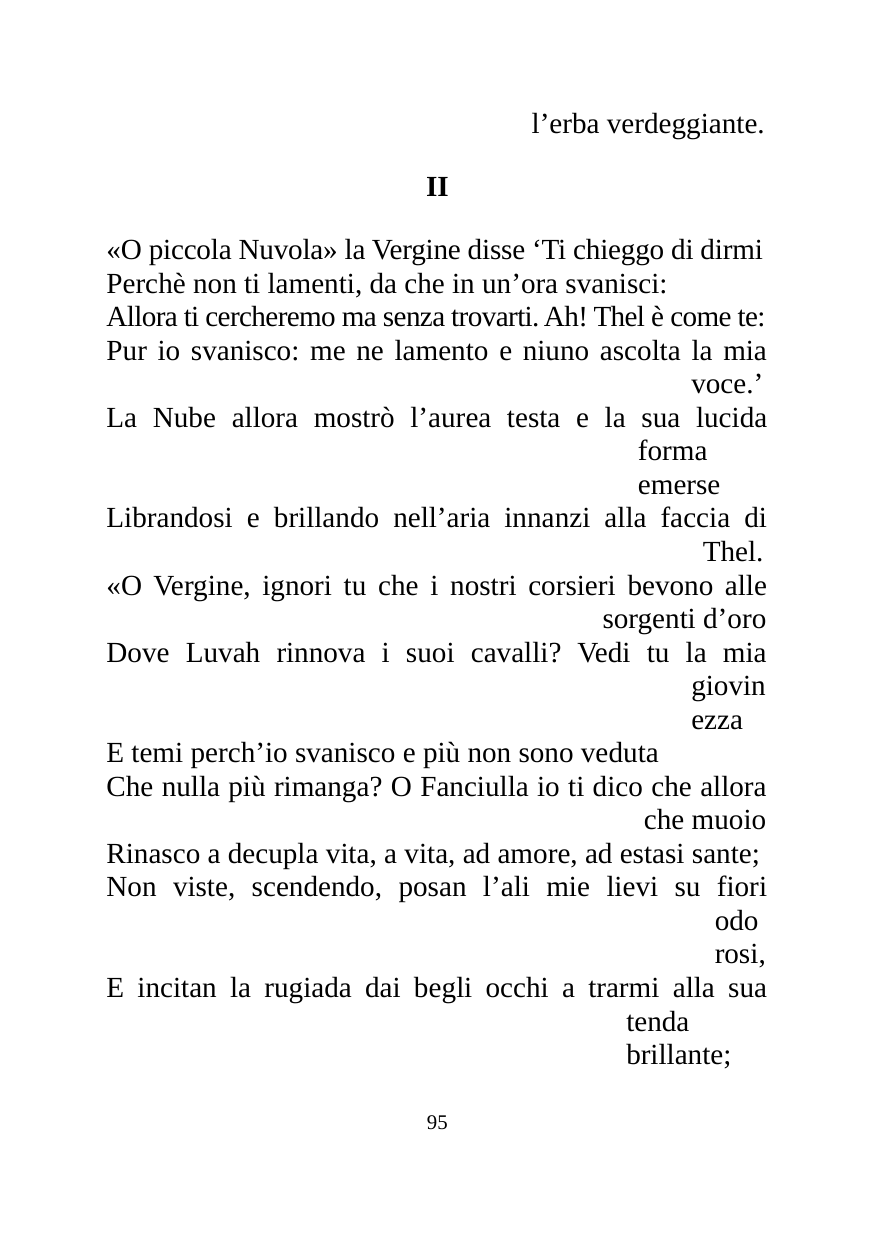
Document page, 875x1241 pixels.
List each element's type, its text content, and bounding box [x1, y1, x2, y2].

text Dove Luvah rinnova i suoi cavalli? Vedi tu la mia giovinezza [106, 635, 768, 735]
text l’erba verdeggiante. [106, 106, 768, 140]
text Rinasco a decupla vita, a vita, ad amore, ad estasi sante; [106, 836, 768, 869]
text E incitan la rugiada dai begli occhi a trarmi alla sua tenda brillante; [106, 970, 768, 1071]
text Perchè non ti lamenti, da che in un’ora svanisci: [106, 266, 768, 299]
text Librandosi e brillando nell’aria innanzi alla faccia di Thel. [106, 501, 768, 568]
text Pur io svanisco: me ne lamento e niuno ascolta la mia voce.’ [106, 333, 768, 400]
text Non viste, scendendo, posan l’ali mie lievi su fiori odorosi, [106, 869, 768, 970]
subtitle II [106, 169, 768, 203]
text Allora ti cercheremo ma senza trovarti. Ah! Thel è come te: [106, 299, 768, 333]
text E temi perch’io svanisco e più non sono veduta [106, 735, 768, 769]
text La Nube allora mostrò l’aurea testa e la sua lucida forma emerse [106, 400, 768, 501]
text Che nulla più rimanga? O Fanciulla io ti dico che allora che muoio [106, 769, 768, 836]
text «O Vergine, ignori tu che i nostri corsieri bevono alle sorgenti d’oro [106, 568, 768, 635]
text «O piccola Nuvola» la Vergine disse ‘Ti chieggo di dirmi [106, 232, 768, 266]
